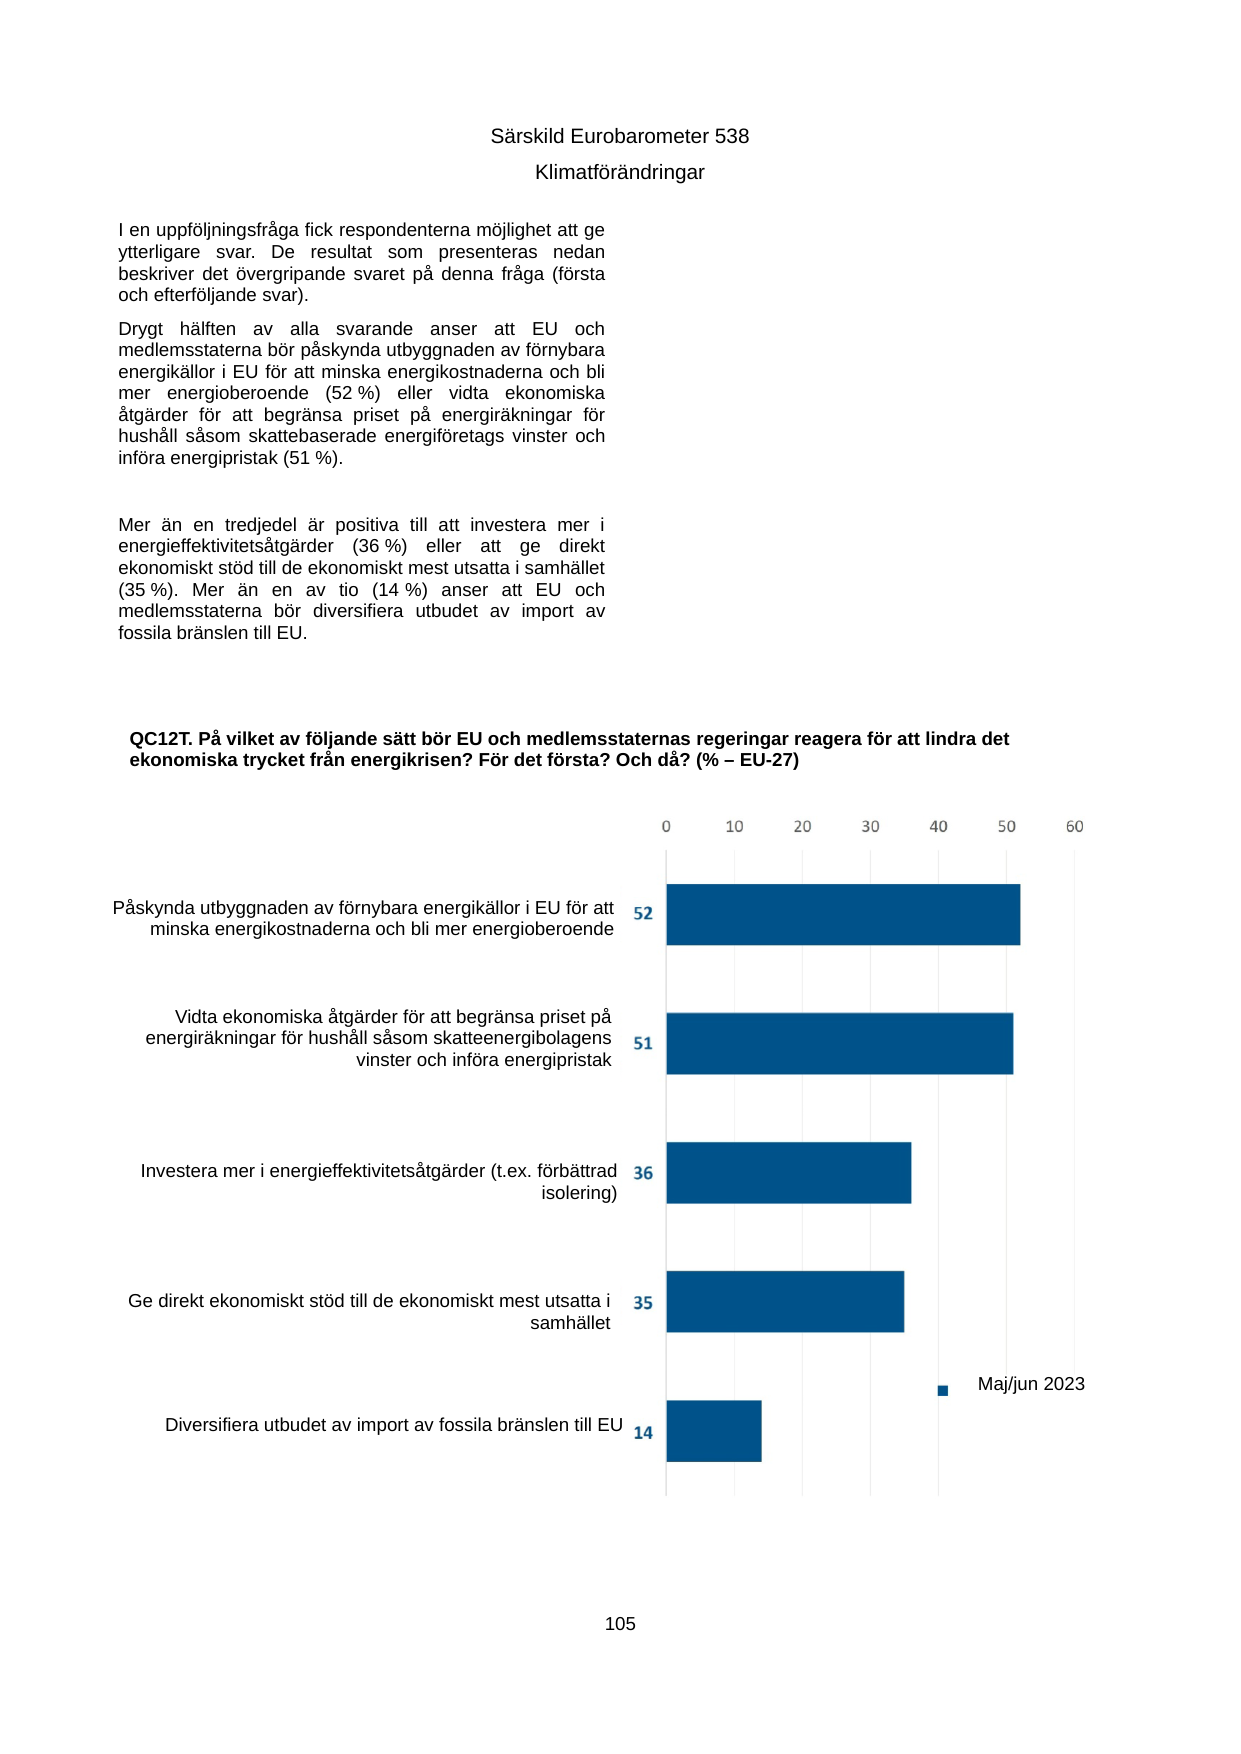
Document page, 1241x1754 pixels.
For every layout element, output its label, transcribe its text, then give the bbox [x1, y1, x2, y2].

text Mer än en tredjedel är positiva till att investera mer i energieffektivitetsåtgärder (36 %) eller att ge direkt ekonomiskt stöd till de ekonomiskt mest utsatta i samhället (35 %). Mer än en av tio (14 %) anser att EU och medlemsstaterna bör diversifiera utbudet av import av fossila bränslen till EU. [118, 514, 605, 643]
text I en uppföljningsfråga fick respondenterna möjlighet att ge ytterligare svar. De resultat som presenteras nedan beskriver det övergripande svaret på denna fråga (första och efterföljande svar). [118, 219, 605, 306]
text Drygt hälften av alla svarande anser att EU och medlemsstaterna bör påskynda utbyggnaden av förnybara energikällor i EU för att minska energikostnaderna och bli mer energioberoende (52 %) eller vidta ekonomiska åtgärder för att begränsa priset på energiräkningar för hushåll såsom skattebaserade energiföretags vinster och införa energipristak (51 %). [118, 317, 605, 468]
picture [620, 793, 1114, 1502]
